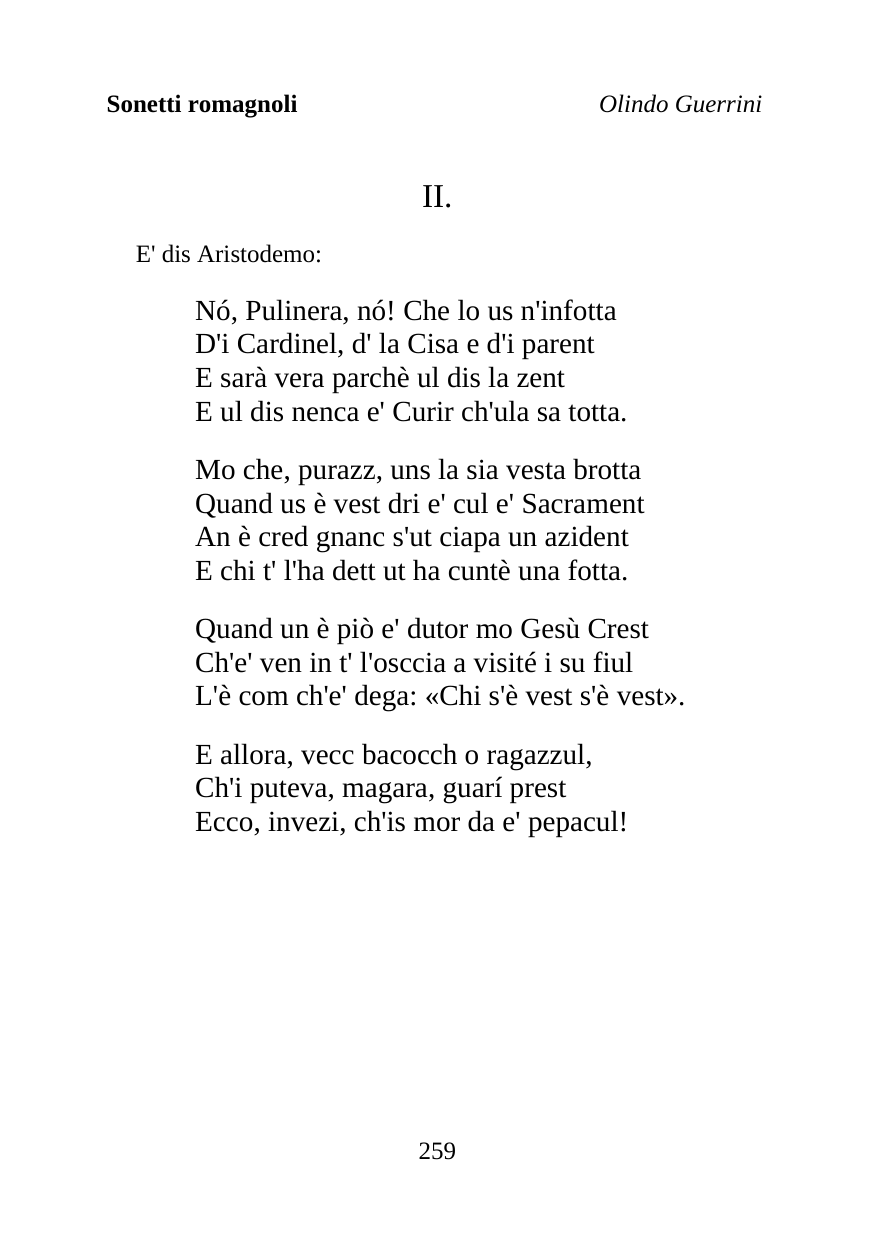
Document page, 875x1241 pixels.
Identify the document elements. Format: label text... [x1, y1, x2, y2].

text E allora, vecc bacocch o ragazzul, Ch'i puteva, magara, guarí prest Ecco, invezi, ch'is mor da e' pepacul! [195, 737, 768, 838]
subtitle II. [106, 176, 768, 214]
text Nó, Pulinera, nó! Che lo us n'infotta D'i Cardinel, d' la Cisa e d'i parent E sarà vera parchè ul dis la zent E ul dis nenca e' Curir ch'ula sa totta. [195, 293, 768, 427]
text E' dis Aristodemo: [136, 239, 768, 268]
text Mo che, purazz, uns la sia vesta brotta Quand us è vest dri e' cul e' Sacrament An è cred gnanc s'ut ciapa un azident E chi t' l'ha dett ut ha cuntè una fotta. [195, 452, 768, 586]
text Quand un è piò e' dutor mo Gesù Crest Ch'e' ven in t' l'osccia a visité i su fiul L'è com ch'e' dega: «Chi s'è vest s'è vest». [195, 611, 768, 712]
